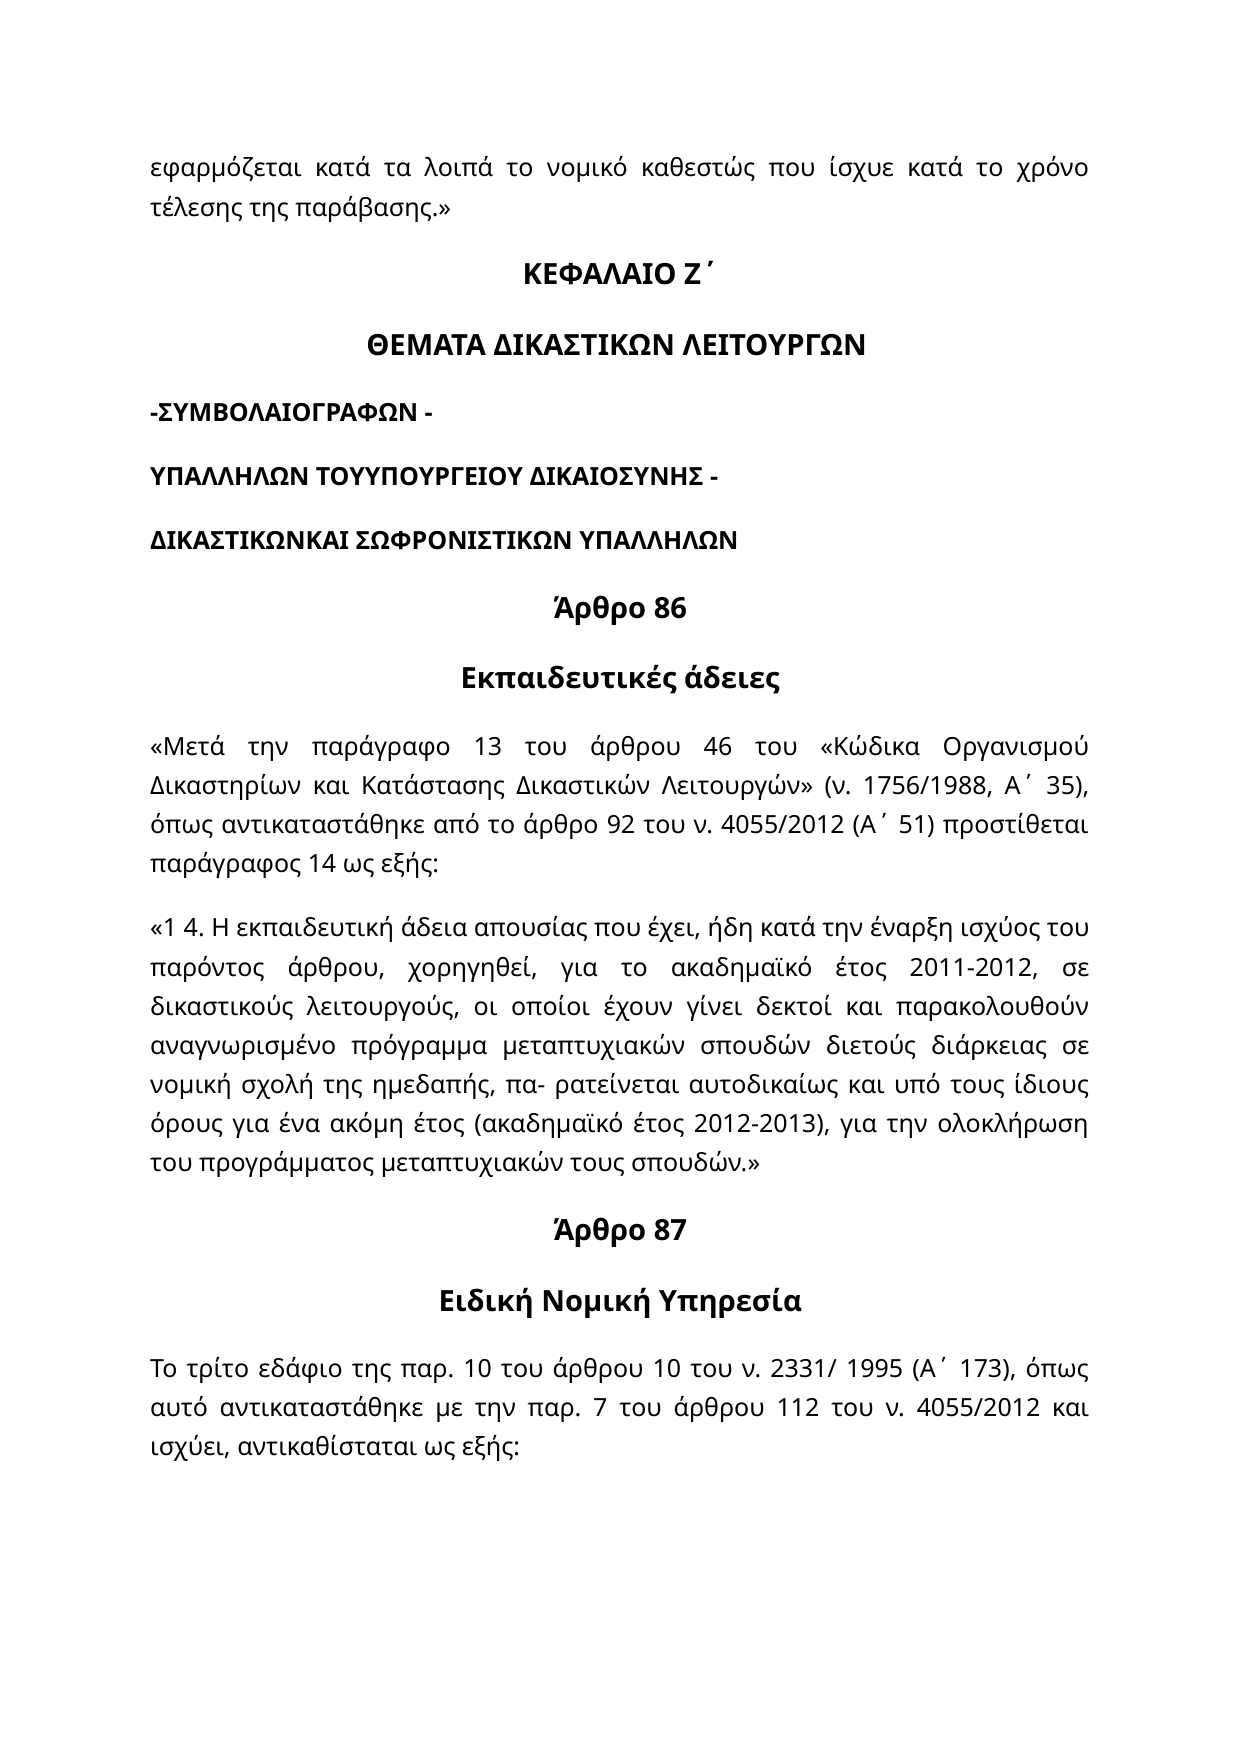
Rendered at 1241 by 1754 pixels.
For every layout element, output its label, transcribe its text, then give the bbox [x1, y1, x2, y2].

text εφαρμόζεται κατά τα λοιπά το νομικό καθεστώς που ίσχυε κατά το χρόνο τέλεσης της παράβασης.» [150, 150, 1090, 223]
subtitle ΘΕΜΑΤΑ ΔΙΚΑΣΤΙΚΩΝ ΛΕΙΤΟΥΡΓΩΝ [150, 324, 1090, 364]
subtitle Άρθρο 86 [150, 587, 1090, 627]
subtitle Ειδική Νομική Υπηρεσία [150, 1280, 1090, 1319]
text «Μετά την παράγραφο 13 του άρθρου 46 του «Κώδικα Οργανισμού Δικαστηρίων και Κατάστασης Δικαστικών Λειτουργών» (ν. 1756/1988, Α΄ 35), όπως αντικαταστάθηκε από το άρθρο 92 του ν. 4055/2012 (Α΄ 51) προστίθεται παράγραφος 14 ως εξής: [150, 728, 1090, 880]
text -ΣΥΜΒΟΛΑΙΟΓΡΑΦΩΝ - [150, 394, 1090, 429]
text Το τρίτο εδάφιο της παρ. 10 του άρθρου 10 του ν. 2331/ 1995 (Α΄ 173), όπως αυτό αντικαταστάθηκε με την παρ. 7 του άρθρου 112 του ν. 4055/2012 και ισχύει, αντικαθίσταται ως εξής: [150, 1350, 1090, 1463]
text ΥΠΑΛΛΗΛΩΝ ΤΟΥΥΠΟΥΡΓΕΙΟΥ ΔΙΚΑΙΟΣΥΝΗΣ - [150, 459, 1090, 493]
text «1 4. Η εκπαιδευτική άδεια απουσίας που έχει, ήδη κατά την έναρξη ισχύος του παρόντος άρθρου, χορηγηθεί, για το ακαδημαϊκό έτος 2011-2012, σε δικαστικούς λειτουργούς, οι οποίοι έχουν γίνει δεκτοί και παρακολουθούν αναγνωρισμένο πρόγραμμα μεταπτυχιακών σπουδών διετούς διάρκειας σε νομική σχολή της ημεδαπής, πα- ρατείνεται αυτοδικαίως και υπό τους ίδιους όρους για ένα ακόμη έτος (ακαδημαϊκό έτος 2012-2013), για την ολοκλήρωση του προγράμματος μεταπτυχιακών τους σπουδών.» [150, 910, 1090, 1179]
text ΔΙΚΑΣΤΙΚΩΝΚΑΙ ΣΩΦΡΟΝΙΣΤΙΚΩΝ ΥΠΑΛΛΗΛΩΝ [150, 523, 1090, 557]
subtitle ΚΕΦΑΛΑΙΟ Ζ΄ [150, 253, 1090, 293]
subtitle Εκπαιδευτικές άδειες [150, 658, 1090, 697]
subtitle Άρθρο 87 [150, 1209, 1090, 1249]
